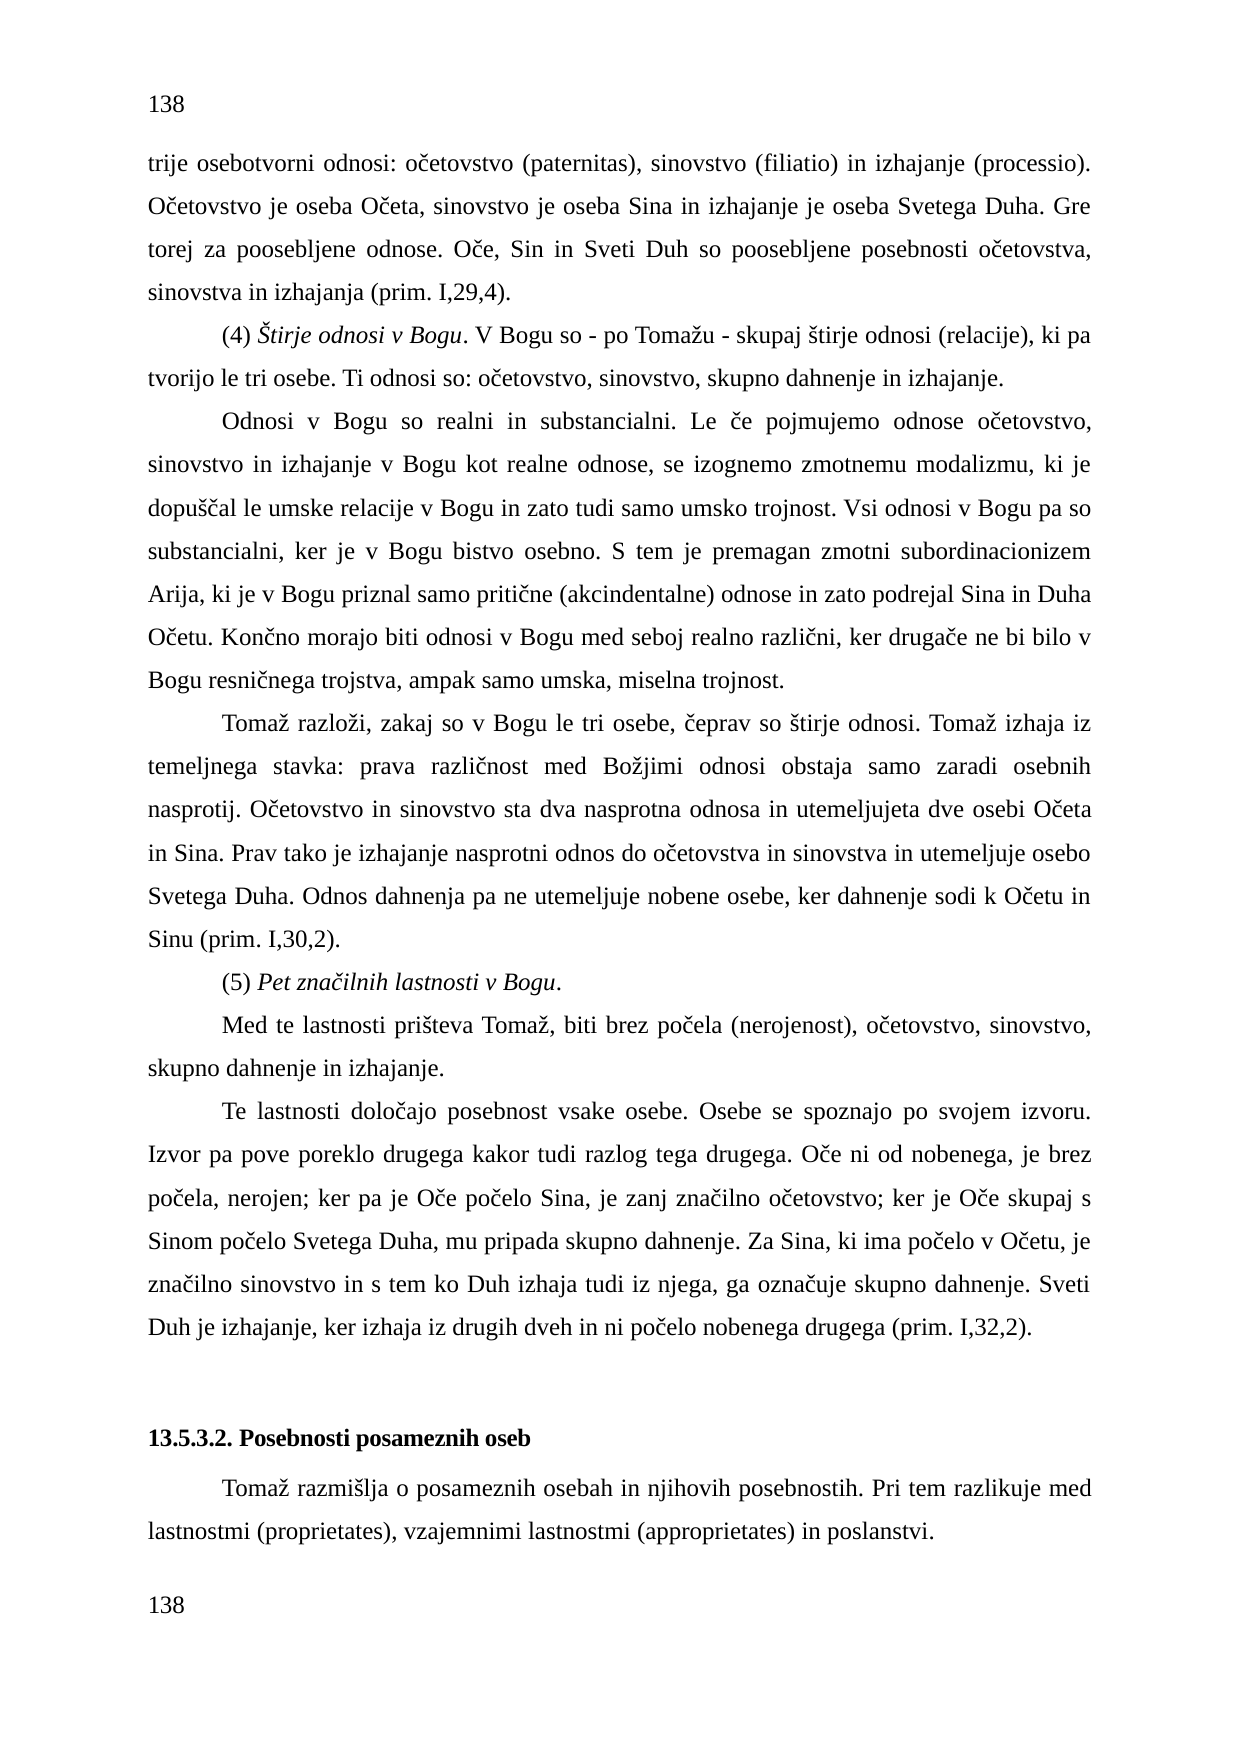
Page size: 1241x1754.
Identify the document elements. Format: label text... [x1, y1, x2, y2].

text Tomaž razloži, zakaj so v Bogu le tri osebe, čeprav so štirje odnosi. Tomaž izhaja iz temeljnega stavka: prava različnost med Božjimi odnosi obstaja samo zaradi osebnih nasprotij. Očetovstvo in sinovstvo sta dva nasprotna odnosa in utemeljujeta dve osebi Očeta in Sina. Prav tako je izhajanje nasprotni odnos do očetovstva in sinovstva in utemeljuje osebo Svetega Duha. Odnos dahnenja pa ne utemeljuje nobene osebe, ker dahnenje sodi k Očetu in Sinu (prim. I,30,2). [148, 708, 1092, 953]
text (4) Štirje odnosi v Bogu. V Bogu so - po Tomažu - skupaj štirje odnosi (relacije), ki pa tvorijo le tri osebe. Ti odnosi so: očetovstvo, sinovstvo, skupno dahnenje in izhajanje. [148, 320, 1092, 392]
text (5) Pet značilnih lastnosti v Bogu. [148, 967, 1092, 996]
text Te lastnosti določajo posebnost vsake osebe. Osebe se spoznajo po svojem izvoru. Izvor pa pove poreklo drugega kakor tudi razlog tega drugega. Oče ni od nobenega, je brez počela, nerojen; ker pa je Oče počelo Sina, je zanj značilno očetovstvo; ker je Oče skupaj s Sinom počelo Svetega Duha, mu pripada skupno dahnenje. Za Sina, ki ima počelo v Očetu, je značilno sinovstvo in s tem ko Duh izhaja tudi iz njega, ga označuje skupno dahnenje. Sveti Duh je izhajanje, ker izhaja iz drugih dveh in ni počelo nobenega drugega (prim. I,32,2). [148, 1096, 1092, 1341]
subtitle 13.5.3.2. Posebnosti posameznih oseb [148, 1423, 1092, 1452]
text Odnosi v Bogu so realni in substancialni. Le če pojmujemo odnose očetovstvo, sinovstvo in izhajanje v Bogu kot realne odnose, se izognemo zmotnemu modalizmu, ki je dopuščal le umske relacije v Bogu in zato tudi samo umsko trojnost. Vsi odnosi v Bogu pa so substancialni, ker je v Bogu bistvo osebno. S tem je premagan zmotni subordinacionizem Arija, ki je v Bogu priznal samo pritične (akcindentalne) odnose in zato podrejal Sina in Duha Očetu. Končno morajo biti odnosi v Bogu med seboj realno različni, ker drugače ne bi bilo v Bogu resničnega trojstva, ampak samo umska, miselna trojnost. [148, 406, 1092, 694]
text Tomaž razmišlja o posameznih osebah in njihovih posebnostih. Pri tem razlikuje med lastnostmi (proprietates), vzajemnimi lastnostmi (approprietates) in poslanstvi. [148, 1473, 1092, 1544]
text Med te lastnosti prišteva Tomaž, biti brez počela (nerojenost), očetovstvo, sinovstvo, skupno dahnenje in izhajanje. [148, 1010, 1092, 1082]
text trije osebotvorni odnosi: očetovstvo (paternitas), sinovstvo (filiatio) in izhajanje (processio). Očetovstvo je oseba Očeta, sinovstvo je oseba Sina in izhajanje je oseba Svetega Duha. Gre torej za poosebljene odnose. Oče, Sin in Sveti Duh so poosebljene posebnosti očetovstva, sinovstva in izhajanja (prim. I,29,4). [148, 148, 1092, 306]
